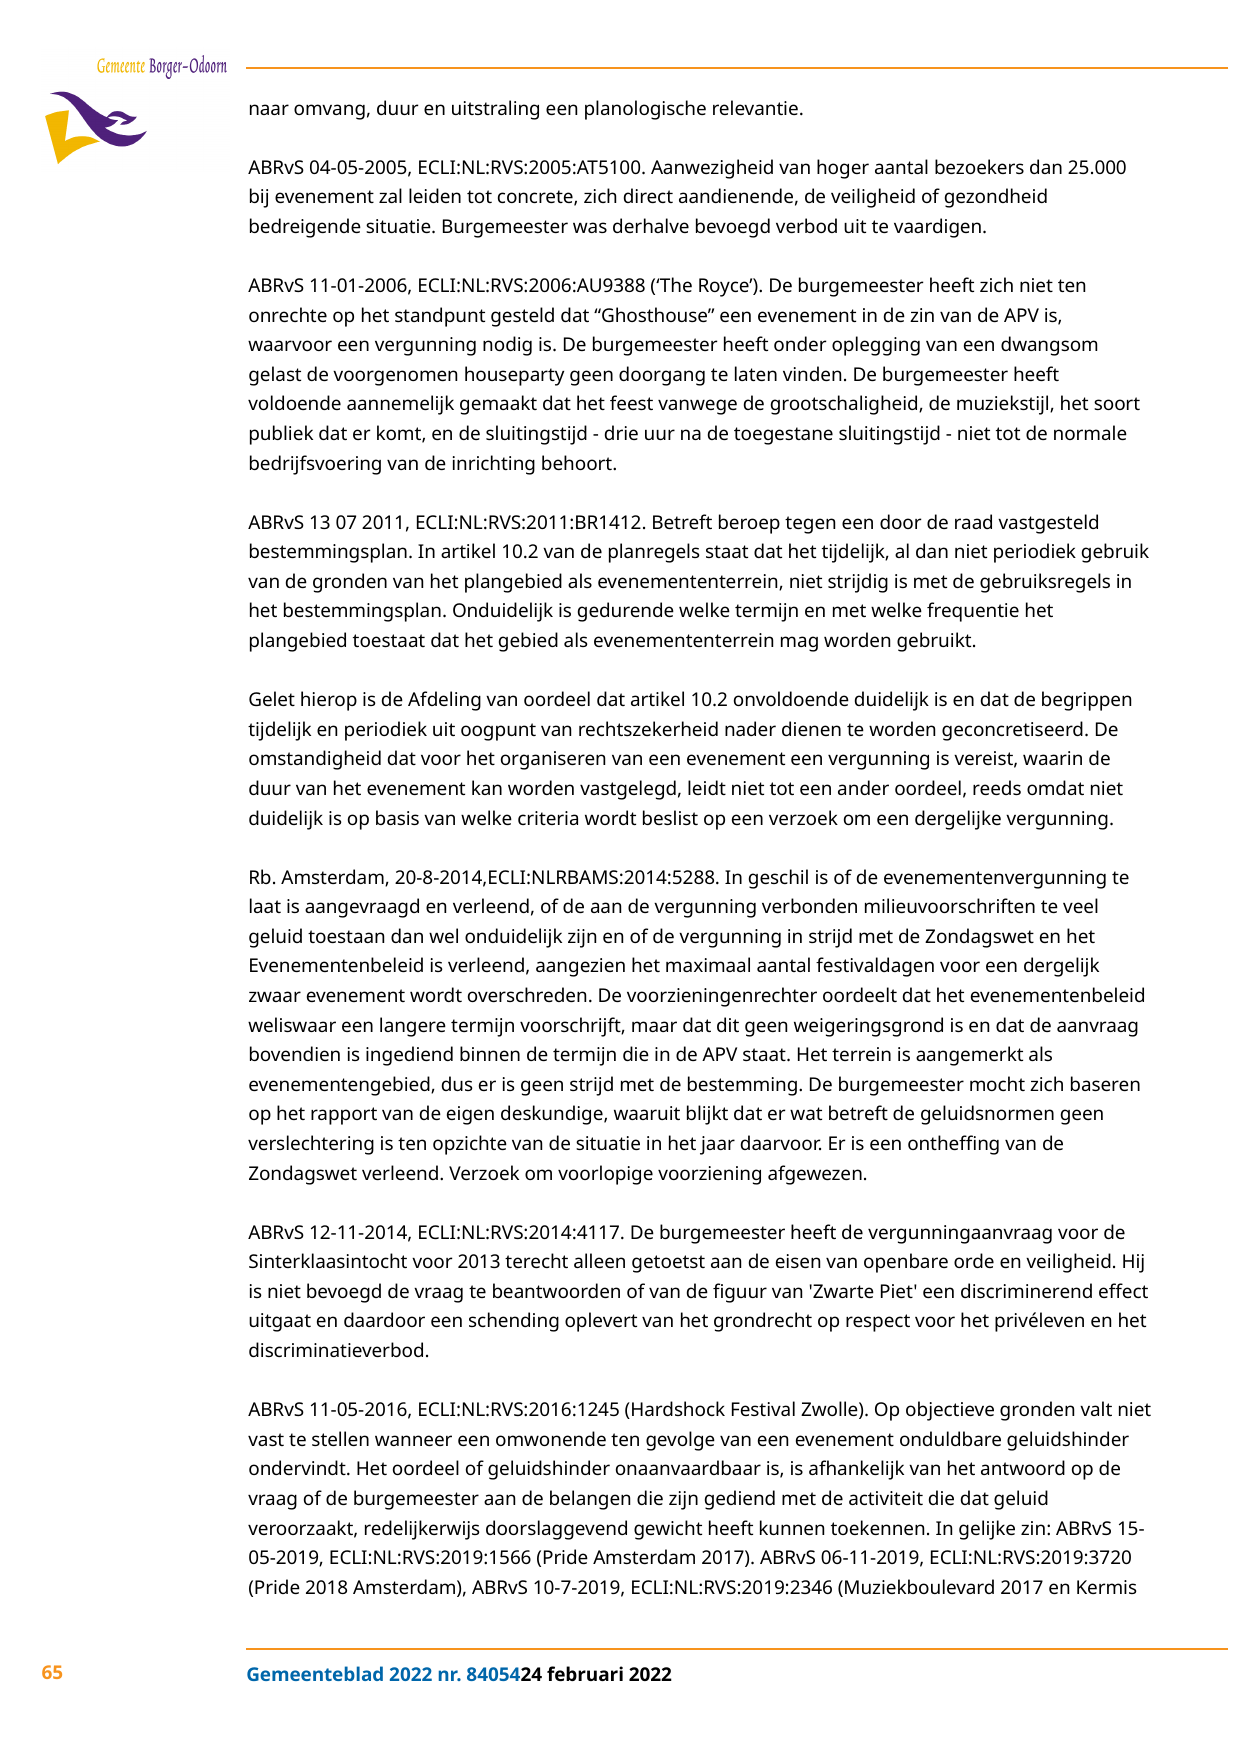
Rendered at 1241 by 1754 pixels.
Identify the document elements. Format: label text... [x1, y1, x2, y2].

text ABRvS 11-05-2016, ECLI:NL:RVS:2016:1245 (Hardshock Festival Zwolle). Op objectieve gronden valt niet vast te stellen wanneer een omwonende ten gevolge van een evenement onduldbare geluidshinder ondervindt. Het oordeel of geluidshinder onaanvaardbaar is, is afhankelijk van het antwoord op de vraag of de burgemeester aan de belangen die zijn gediend met de activiteit die dat geluid veroorzaakt, redelijkerwijs doorslaggevend gewicht heeft kunnen toekennen. In gelijke zin: ABRvS 15-05-2019, ECLI:NL:RVS:2019:1566 (Pride Amsterdam 2017). ABRvS 06-11-2019, ECLI:NL:RVS:2019:3720 (Pride 2018 Amsterdam), ABRvS 10-7-2019, ECLI:NL:RVS:2019:2346 (Muziekboulevard 2017 en Kermis [248, 1396, 1152, 1600]
text Gelet hierop is de Afdeling van oordeel dat artikel 10.2 onvoldoende duidelijk is en dat de begrippen tijdelijk en periodiek uit oogpunt van rechtszekerheid nader dienen te worden geconcretiseerd. De omstandigheid dat voor het organiseren van een evenement een vergunning is vereist, waarin de duur van het evenement kan worden vastgelegd, leidt niet tot een ander oordeel, reeds omdat niet duidelijk is op basis van welke criteria wordt beslist op een verzoek om een dergelijke vergunning. [248, 686, 1152, 831]
picture [41, 47, 231, 172]
text ABRvS 04-05-2005, ECLI:NL:RVS:2005:AT5100. Aanwezigheid van hoger aantal bezoekers dan 25.000 bij evenement zal leiden tot concrete, zich direct aandienende, de veiligheid of gezondheid bedreigende situatie. Burgemeester was derhalve bevoegd verbod uit te vaardigen. [248, 154, 1152, 239]
text ABRvS 11-01-2006, ECLI:NL:RVS:2006:AU9388 (‘The Royce’). De burgemeester heeft zich niet ten onrechte op het standpunt gesteld dat “Ghosthouse” een evenement in de zin van de APV is, waarvoor een vergunning nodig is. De burgemeester heeft onder oplegging van een dwangsom gelast de voorgenomen houseparty geen doorgang te laten vinden. De burgemeester heeft voldoende aannemelijk gemaakt dat het feest vanwege de grootschaligheid, de muziekstijl, het soort publiek dat er komt, en de sluitingstijd - drie uur na de toegestane sluitingstijd - niet tot de normale bedrijfsvoering van de inrichting behoort. [248, 272, 1152, 476]
text ABRvS 12-11-2014, ECLI:NL:RVS:2014:4117. De burgemeester heeft de vergunningaanvraag voor de Sinterklaasintocht voor 2013 terecht alleen getoetst aan de eisen van openbare orde en veiligheid. Hij is niet bevoegd de vraag te beantwoorden of van de figuur van 'Zwarte Piet' een discriminerend effect uitgaat en daardoor een schending oplevert van het grondrecht op respect voor het privéleven en het discriminatieverbod. [248, 1219, 1152, 1363]
text ABRvS 13 07 2011, ECLI:NL:RVS:2011:BR1412. Betreft beroep tegen een door de raad vastgesteld bestemmingsplan. In artikel 10.2 van de planregels staat dat het tijdelijk, al dan niet periodiek gebruik van de gronden van het plangebied als evenemententerrein, niet strijdig is met de gebruiksregels in het bestemmingsplan. Onduidelijk is gedurende welke termijn en met welke frequentie het plangebied toestaat dat het gebied als evenemententerrein mag worden gebruikt. [248, 509, 1152, 653]
text naar omvang, duur en uitstraling een planologische relevantie. [248, 95, 1152, 121]
text Rb. Amsterdam, 20-8-2014,ECLI:NLRBAMS:2014:5288. In geschil is of de evenementenvergunning te laat is aangevraagd en verleend, of de aan de vergunning verbonden milieuvoorschriften te veel geluid toestaan dan wel onduidelijk zijn en of de vergunning in strijd met de Zondagswet en het Evenementenbeleid is verleend, aangezien het maximaal aantal festivaldagen voor een dergelijk zwaar evenement wordt overschreden. De voorzieningenrechter oordeelt dat het evenementenbeleid weliswaar een langere termijn voorschrijft, maar dat dit geen weigeringsgrond is en dat de aanvraag bovendien is ingediend binnen de termijn die in de APV staat. Het terrein is aangemerkt als evenementengebied, dus er is geen strijd met de bestemming. De burgemeester mocht zich baseren op het rapport van de eigen deskundige, waaruit blijkt dat er wat betreft de geluidsnormen geen verslechtering is ten opzichte van de situatie in het jaar daarvoor. Er is een ontheffing van de Zondagswet verleend. Verzoek om voorlopige voorziening afgewezen. [248, 864, 1152, 1186]
